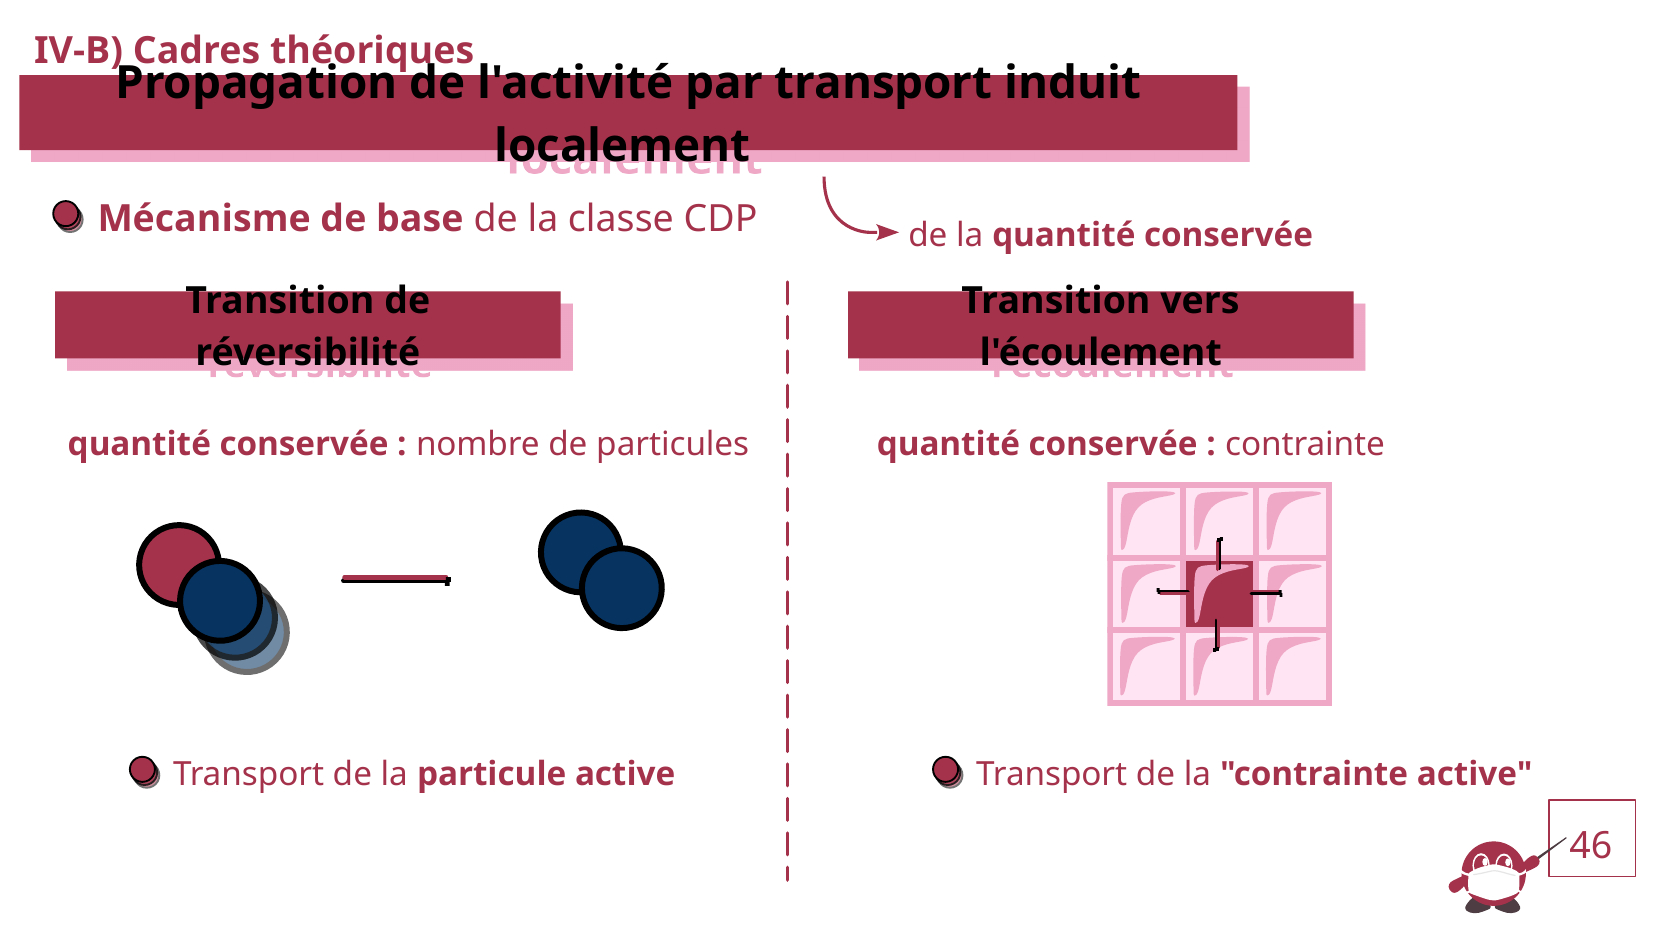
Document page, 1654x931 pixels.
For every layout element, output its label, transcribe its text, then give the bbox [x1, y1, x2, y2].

text_box Transport de la "contrainte active" [917, 742, 1500, 802]
text_box Transition de réversibilité [55, 291, 561, 359]
text_box Transport de la particule active [114, 742, 657, 802]
text_box Propagation de l'activité par transport induit localement [19, 75, 1238, 151]
text_box IV-B) Cadres théoriques [19, 16, 452, 76]
text_box de la quantité conservée [893, 203, 1498, 263]
text_box [1492, 811, 1654, 887]
text_box Transition vers l'écoulement [848, 291, 1354, 359]
picture [1107, 481, 1333, 707]
text_box quantité conservée : contrainte [862, 412, 1467, 472]
text_box quantité conservée : nombre de particules [53, 412, 708, 472]
picture [1448, 799, 1637, 914]
picture [136, 509, 665, 676]
text_box Mécanisme de base de la classe CDP [37, 183, 751, 243]
